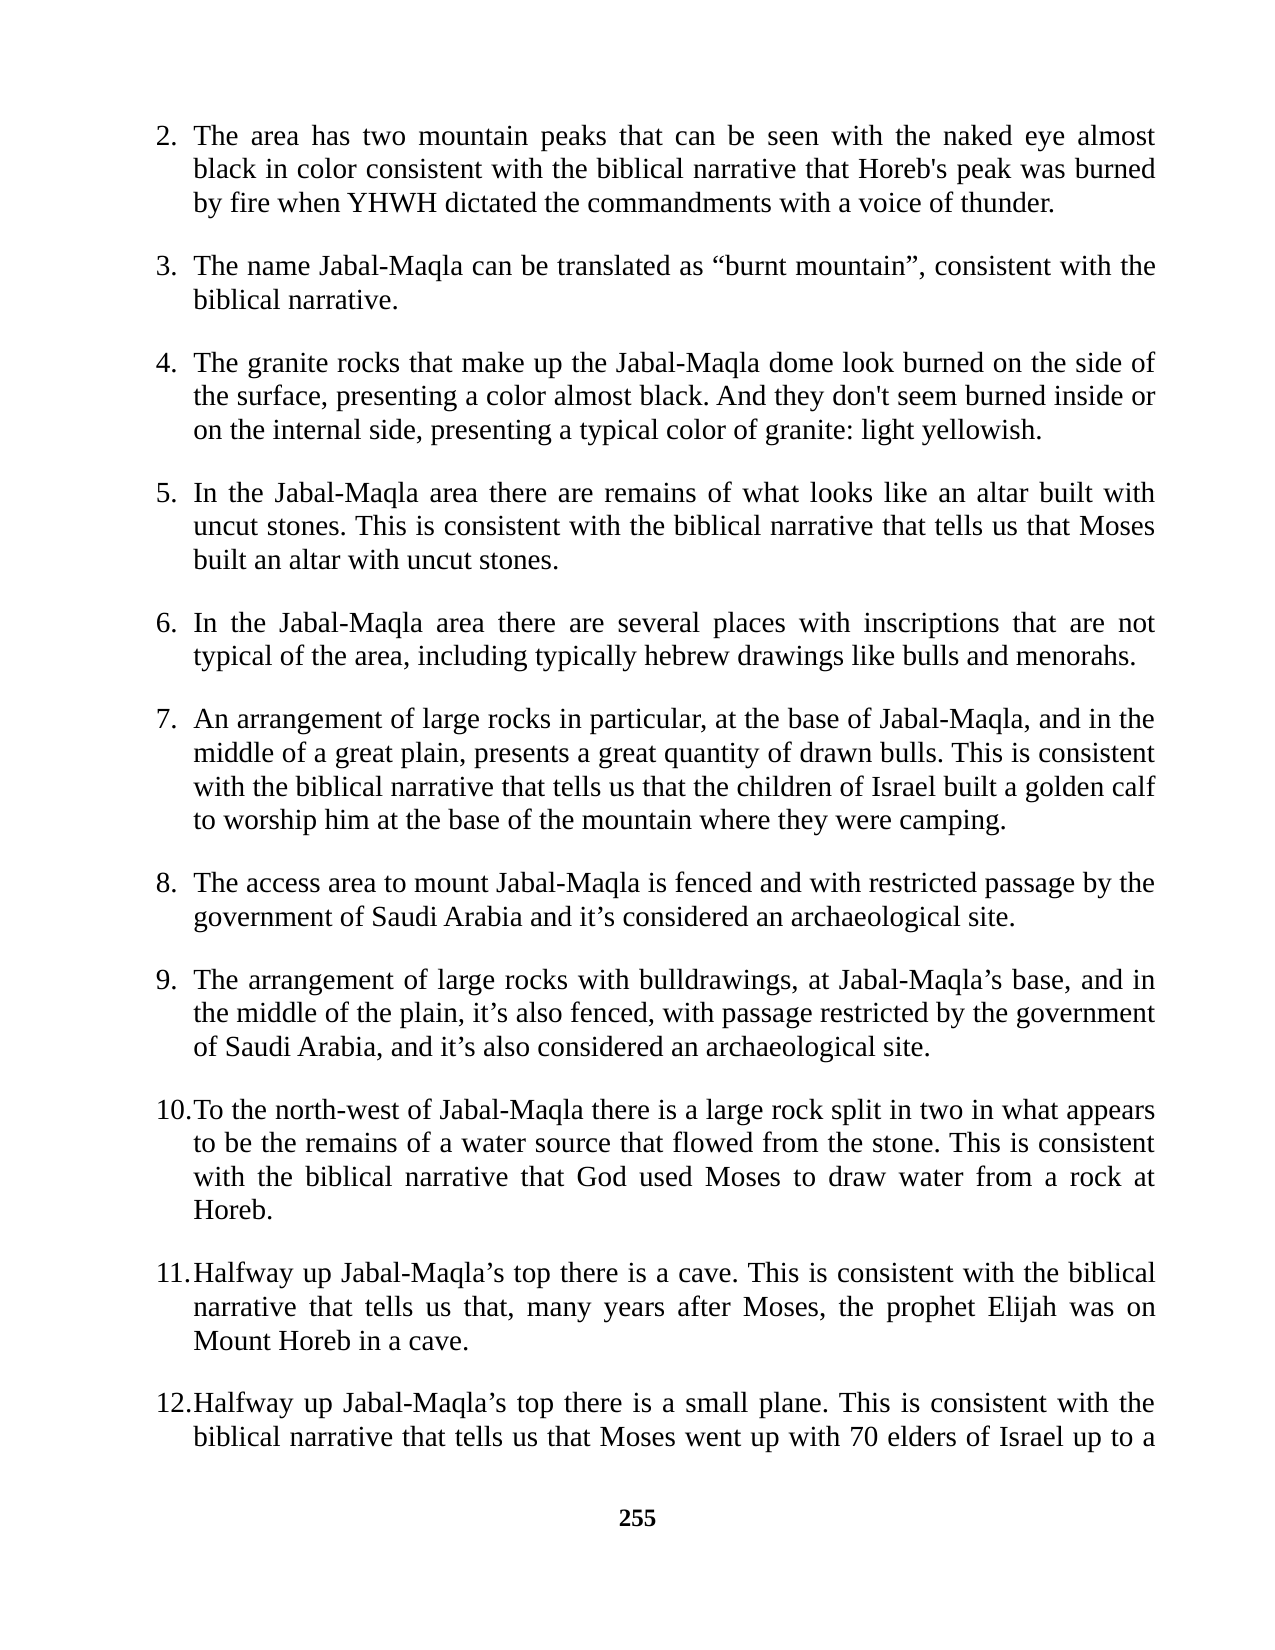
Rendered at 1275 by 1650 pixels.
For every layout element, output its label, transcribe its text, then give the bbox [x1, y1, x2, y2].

list The granite rocks that make up the Jabal-Maqla dome look burned on the side of the surface, presenting a color almost black. And they don't seem burned inside or on the internal side, presenting a typical color of granite: light yellowish. [156, 345, 1157, 445]
list In the Jabal-Maqla area there are remains of what looks like an altar built with uncut stones. This is consistent with the biblical narrative that tells us that Moses built an altar with uncut stones. [156, 475, 1157, 576]
list The area has two mountain peaks that can be seen with the naked eye almost black in color consistent with the biblical narrative that Horeb's peak was burned by fire when YHWH dictated the commandments with a voice of thunder. [156, 118, 1157, 219]
list In the Jabal-Maqla area there are several places with inscriptions that are not typical of the area, including typically hebrew drawings like bulls and menorahs. [156, 605, 1157, 672]
list The name Jabal-Maqla can be translated as “burnt mountain”, consistent with the biblical narrative. [156, 248, 1157, 315]
list The access area to mount Jabal-Maqla is fenced and with restricted passage by the government of Saudi Arabia and it’s considered an archaeological site. [156, 865, 1157, 932]
list The arrangement of large rocks with bulldrawings, at Jabal-Maqla’s base, and in the middle of the plain, it’s also fenced, with passage restricted by the government of Saudi Arabia, and it’s also considered an archaeological site. [156, 962, 1157, 1062]
list An arrangement of large rocks in particular, at the base of Jabal-Maqla, and in the middle of a great plain, presents a great quantity of drawn bulls. This is consistent with the biblical narrative that tells us that the children of Israel built a golden calf to worship him at the base of the mountain where they were camping. [156, 702, 1157, 836]
list Halfway up Jabal-Maqla’s top there is a small plane. This is consistent with the biblical narrative that tells us that Moses went up with 70 elders of Israel up to a [156, 1386, 1157, 1453]
list Halfway up Jabal-Maqla’s top there is a cave. This is consistent with the biblical narrative that tells us that, many years after Moses, the prophet Elijah was on Mount Horeb in a cave. [156, 1256, 1157, 1356]
list To the north-west of Jabal-Maqla there is a large rock split in two in what appears to be the remains of a water source that flowed from the stone. This is consistent with the biblical narrative that God used Moses to draw water from a rock at Horeb. [156, 1092, 1157, 1226]
